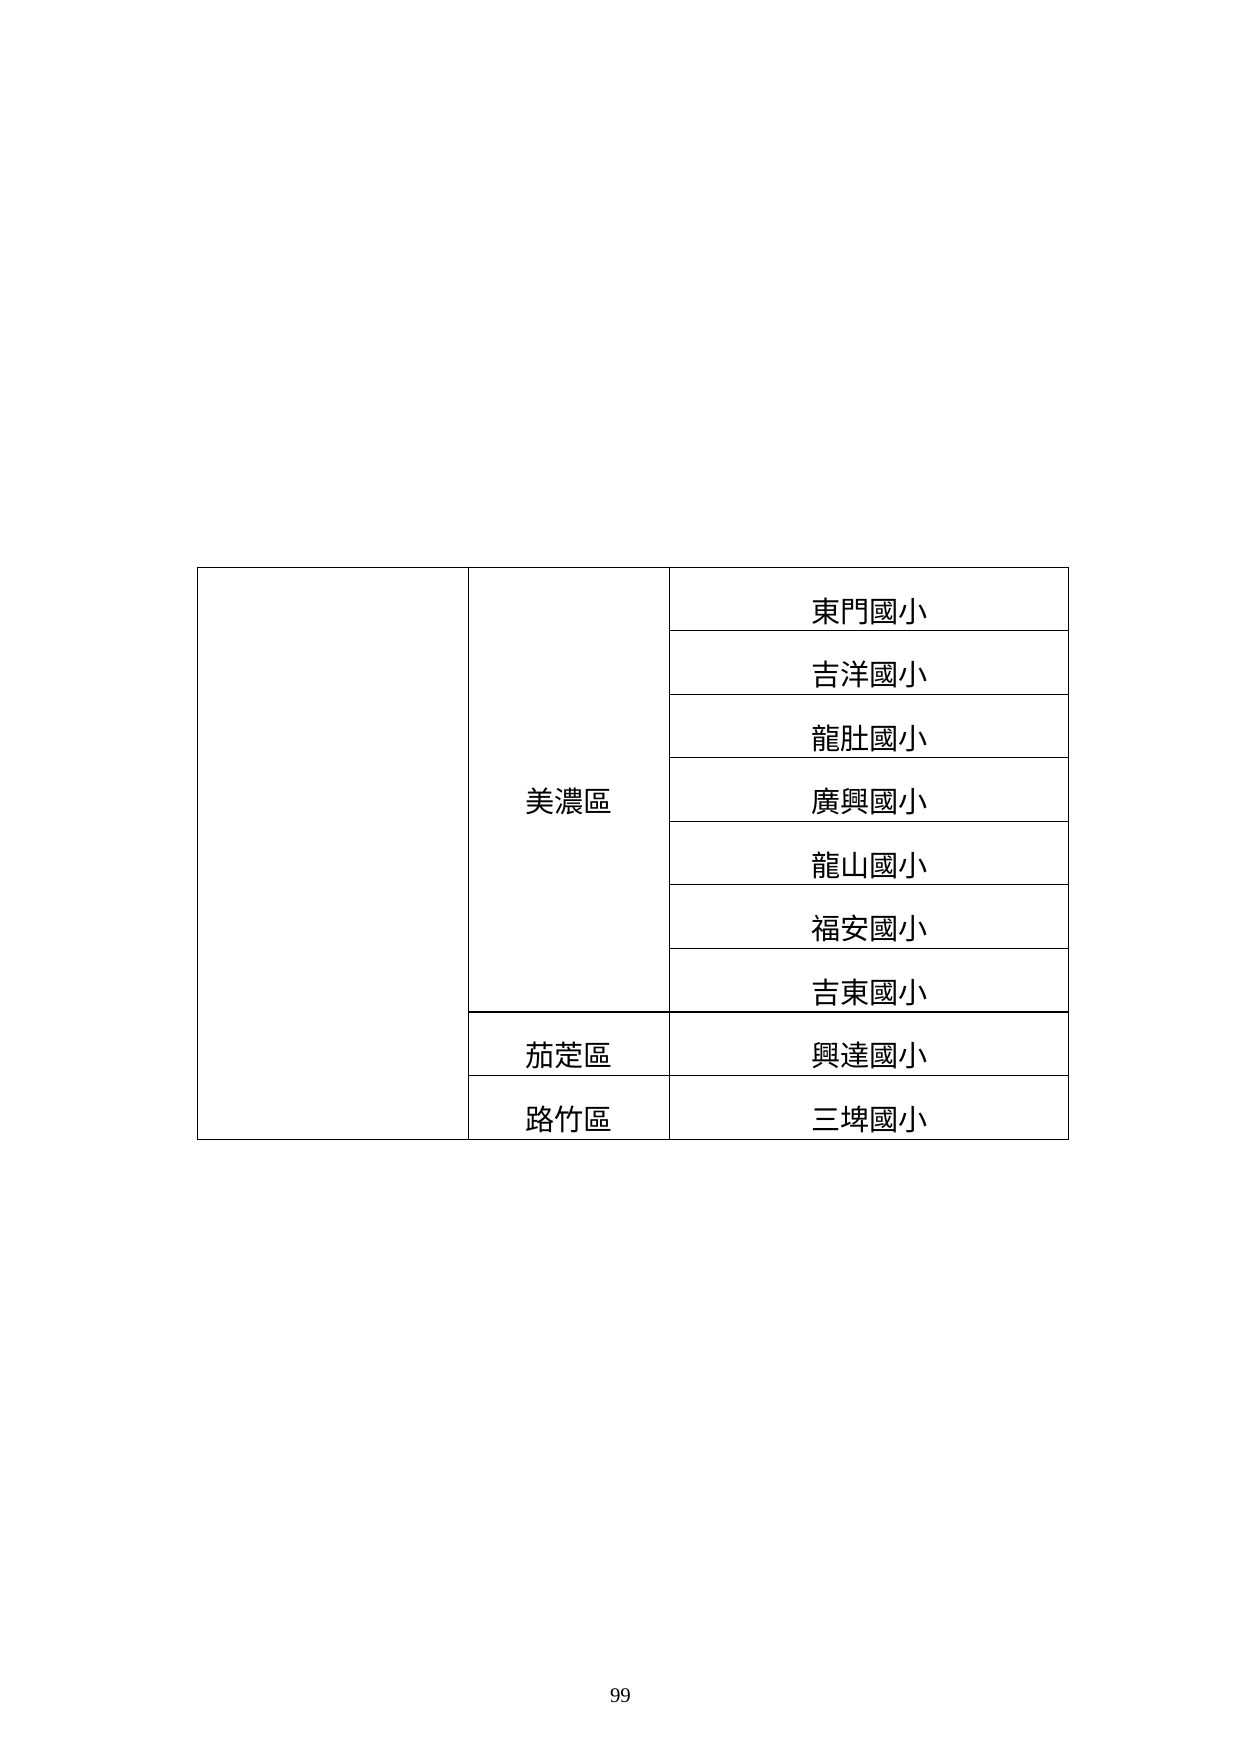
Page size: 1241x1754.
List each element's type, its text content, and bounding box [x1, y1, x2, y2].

table_cell 美濃區 [469, 568, 669, 1011]
table_cell 福安國小 [670, 885, 1068, 948]
table_cell 路竹區 [469, 1076, 669, 1138]
table_cell 廣興國小 [670, 758, 1068, 821]
table_cell 吉洋國小 [670, 631, 1068, 694]
table_cell 興達國小 [670, 1013, 1068, 1075]
table_cell 龍山國小 [670, 822, 1068, 884]
table_cell 吉東國小 [670, 949, 1068, 1011]
table_cell [198, 568, 468, 1138]
table_cell 龍肚國小 [670, 695, 1068, 757]
table_cell 茄萣區 [469, 1013, 669, 1075]
table_cell 三埤國小 [670, 1076, 1068, 1138]
table_cell 東門國小 [670, 568, 1068, 630]
